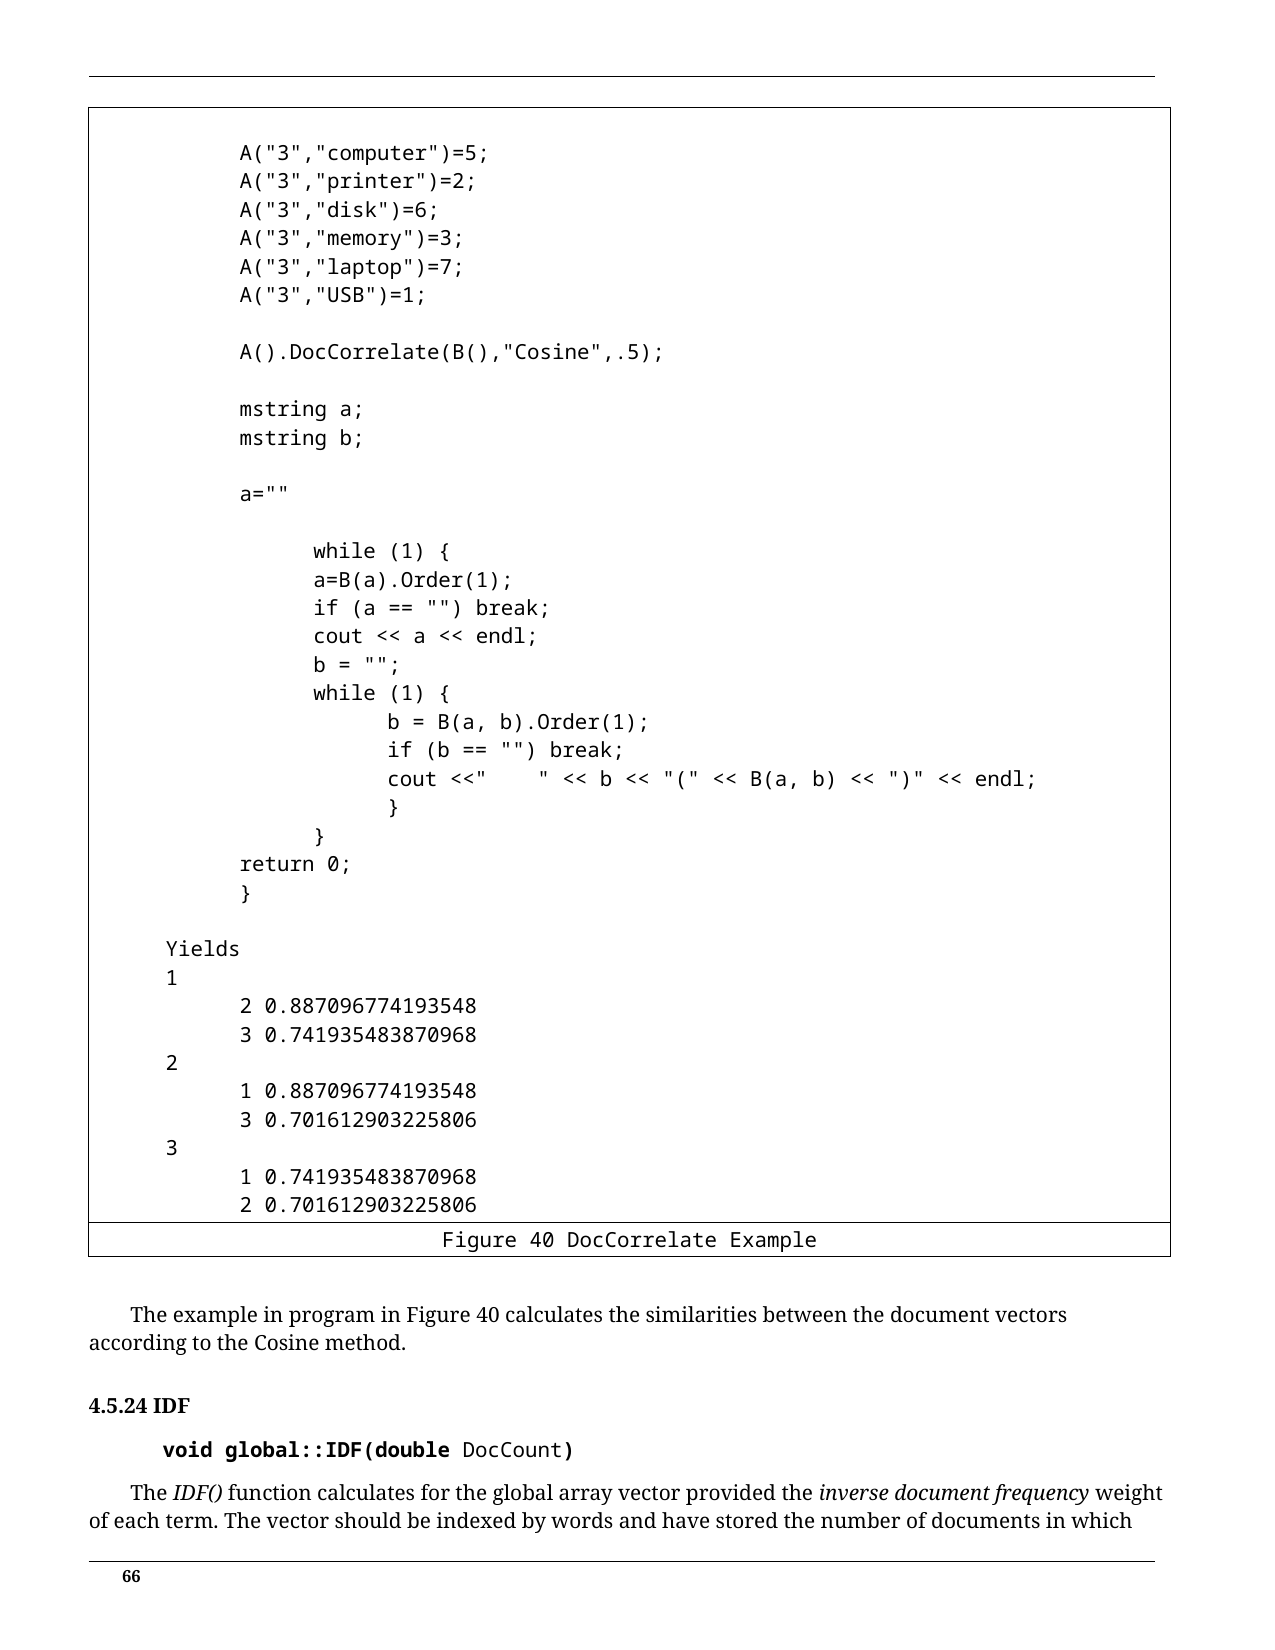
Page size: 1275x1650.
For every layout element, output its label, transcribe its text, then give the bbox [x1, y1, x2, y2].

text The IDF() function calculates for the global array vector provided the inverse document frequency weight of each term. The vector should be indexed by words and have stored the number of documents in which [88, 1478, 1170, 1535]
subtitle IDF [88, 1391, 1170, 1420]
table_cell Figure 40 DocCorrelate Example [89, 1223, 1170, 1256]
text void global::IDF(double DocCount) [162, 1435, 1170, 1463]
table_header A("3","computer")=5; A("3","printer")=2; A("3","disk")=6; A("3","memory")=3; A("3","laptop")=7; A("3","USB")=1; A().DocCorrelate(B(),"Cosine",.5); mstring a; mstring b; a="" while (1) { a=B(a).Order(1); if (a == "") break; cout << a << endl; b = ""; while (1) { b = B(a, b).Order(1); if (b == "") break; cout <<" " << b << "(" << B(a, b) << ")" << endl; } } return 0; } Yields 1 2 0.887096774193548 3 0.741935483870968 2 1 0.887096774193548 3 0.701612903225806 3 1 0.741935483870968 2 0.701612903225806 [89, 108, 1170, 1222]
text The example in program in Figure 40 calculates the similarities between the document vectors according to the Cosine method. [88, 1300, 1170, 1357]
